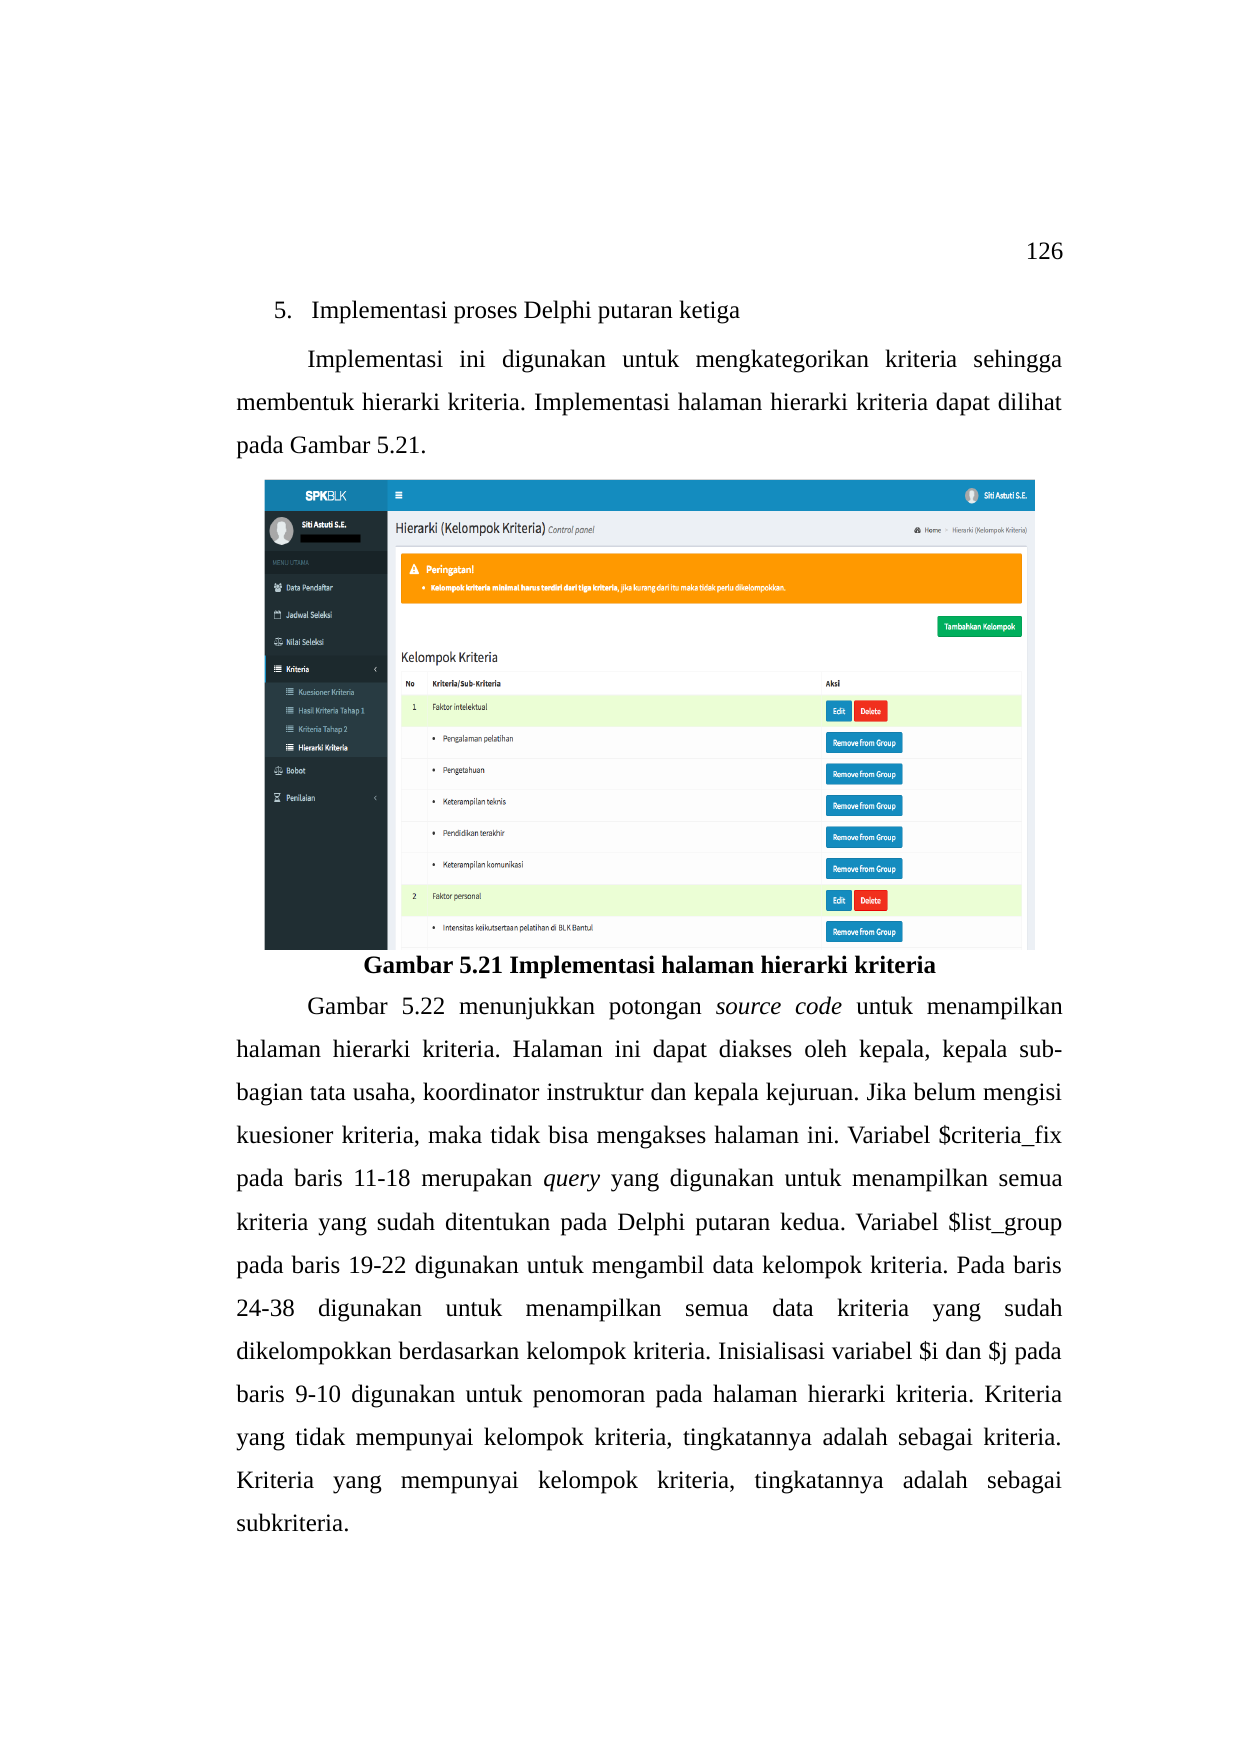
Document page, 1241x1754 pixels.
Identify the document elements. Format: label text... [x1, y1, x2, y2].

list Implementasi proses Delphi putaran ketiga [274, 295, 1063, 324]
text Gambar 5.22 menunjukkan potongan source code untuk menampilkan halaman hierarki kriteria. Halaman ini dapat diakses oleh kepala, kepala sub-bagian tata usaha, koordinator instruktur dan kepala kejuruan. Jika belum mengisi kuesioner kriteria, maka tidak bisa mengakses halaman ini. Variabel $criteria_fix pada baris 11-18 merupakan query yang digunakan untuk menampilkan semua kriteria yang sudah ditentukan pada Delphi putaran kedua. Variabel $list_group pada baris 19-22 digunakan untuk mengambil data kelompok kriteria. Pada baris 24-38 digunakan untuk menampilkan semua data kriteria yang sudah dikelompokkan berdasarkan kelompok kriteria. Inisialisasi variabel $i dan $j pada baris 9-10 digunakan untuk penomoran pada halaman hierarki kriteria. Kriteria yang tidak mempunyai kelompok kriteria, tingkatannya adalah sebagai kriteria. Kriteria yang mempunyai kelompok kriteria, tingkatannya adalah sebagai subkriteria. [236, 991, 1063, 1537]
text Implementasi ini digunakan untuk mengkategorikan kriteria sehingga membentuk hierarki kriteria. Implementasi halaman hierarki kriteria dapat dilihat pada Gambar 5.21. [236, 344, 1063, 459]
text Gambar 5.21 Implementasi halaman hierarki kriteria [236, 950, 1063, 978]
picture [264, 479, 1035, 950]
